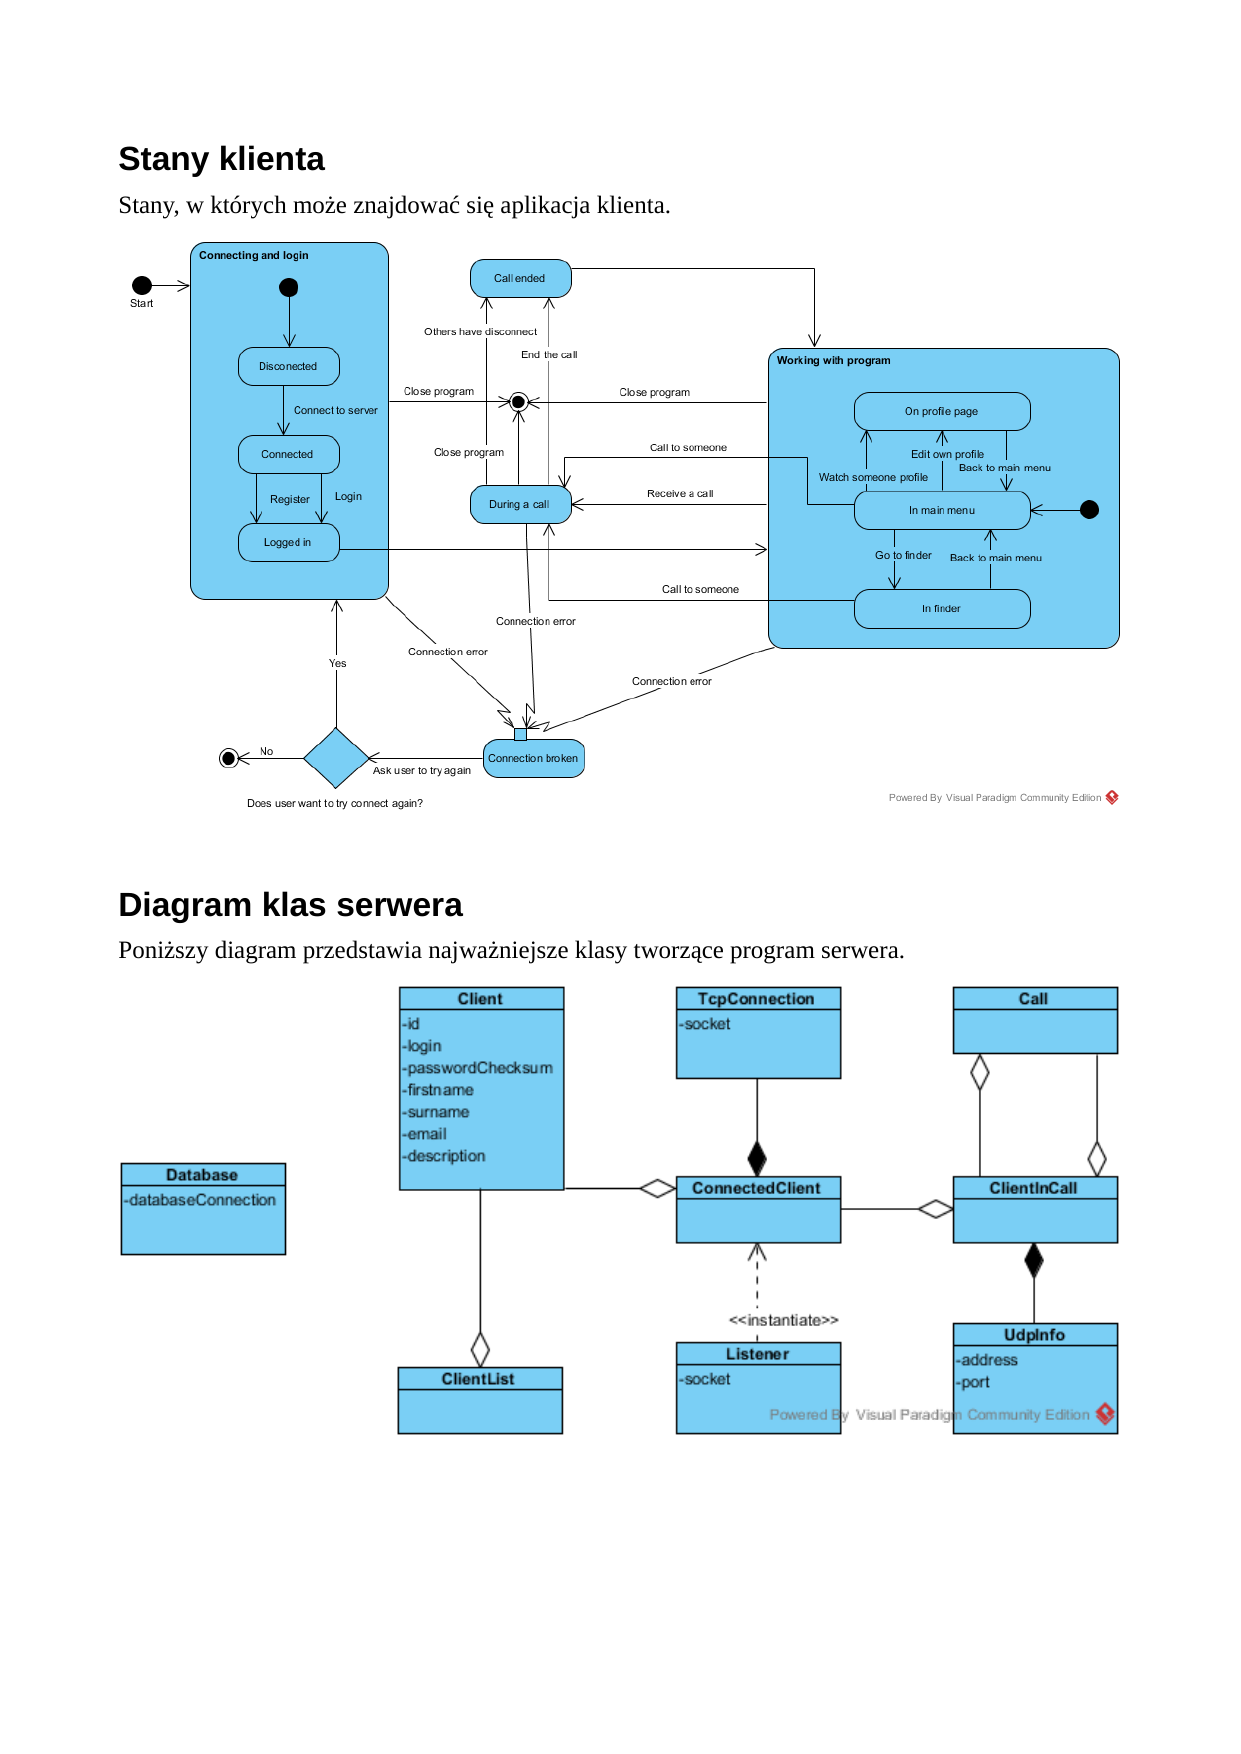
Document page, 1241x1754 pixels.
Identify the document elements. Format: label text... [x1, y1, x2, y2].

subtitle Diagram klas serwera [118, 884, 1122, 923]
text Poniższy diagram przedstawia najważniejsze klasy tworzące program serwera. [118, 936, 1122, 964]
picture [118, 239, 1123, 813]
picture [118, 984, 1123, 1439]
text Stany, w których może znajdować się aplikacja klienta. [118, 190, 1122, 219]
subtitle Stany klienta [118, 139, 1122, 178]
